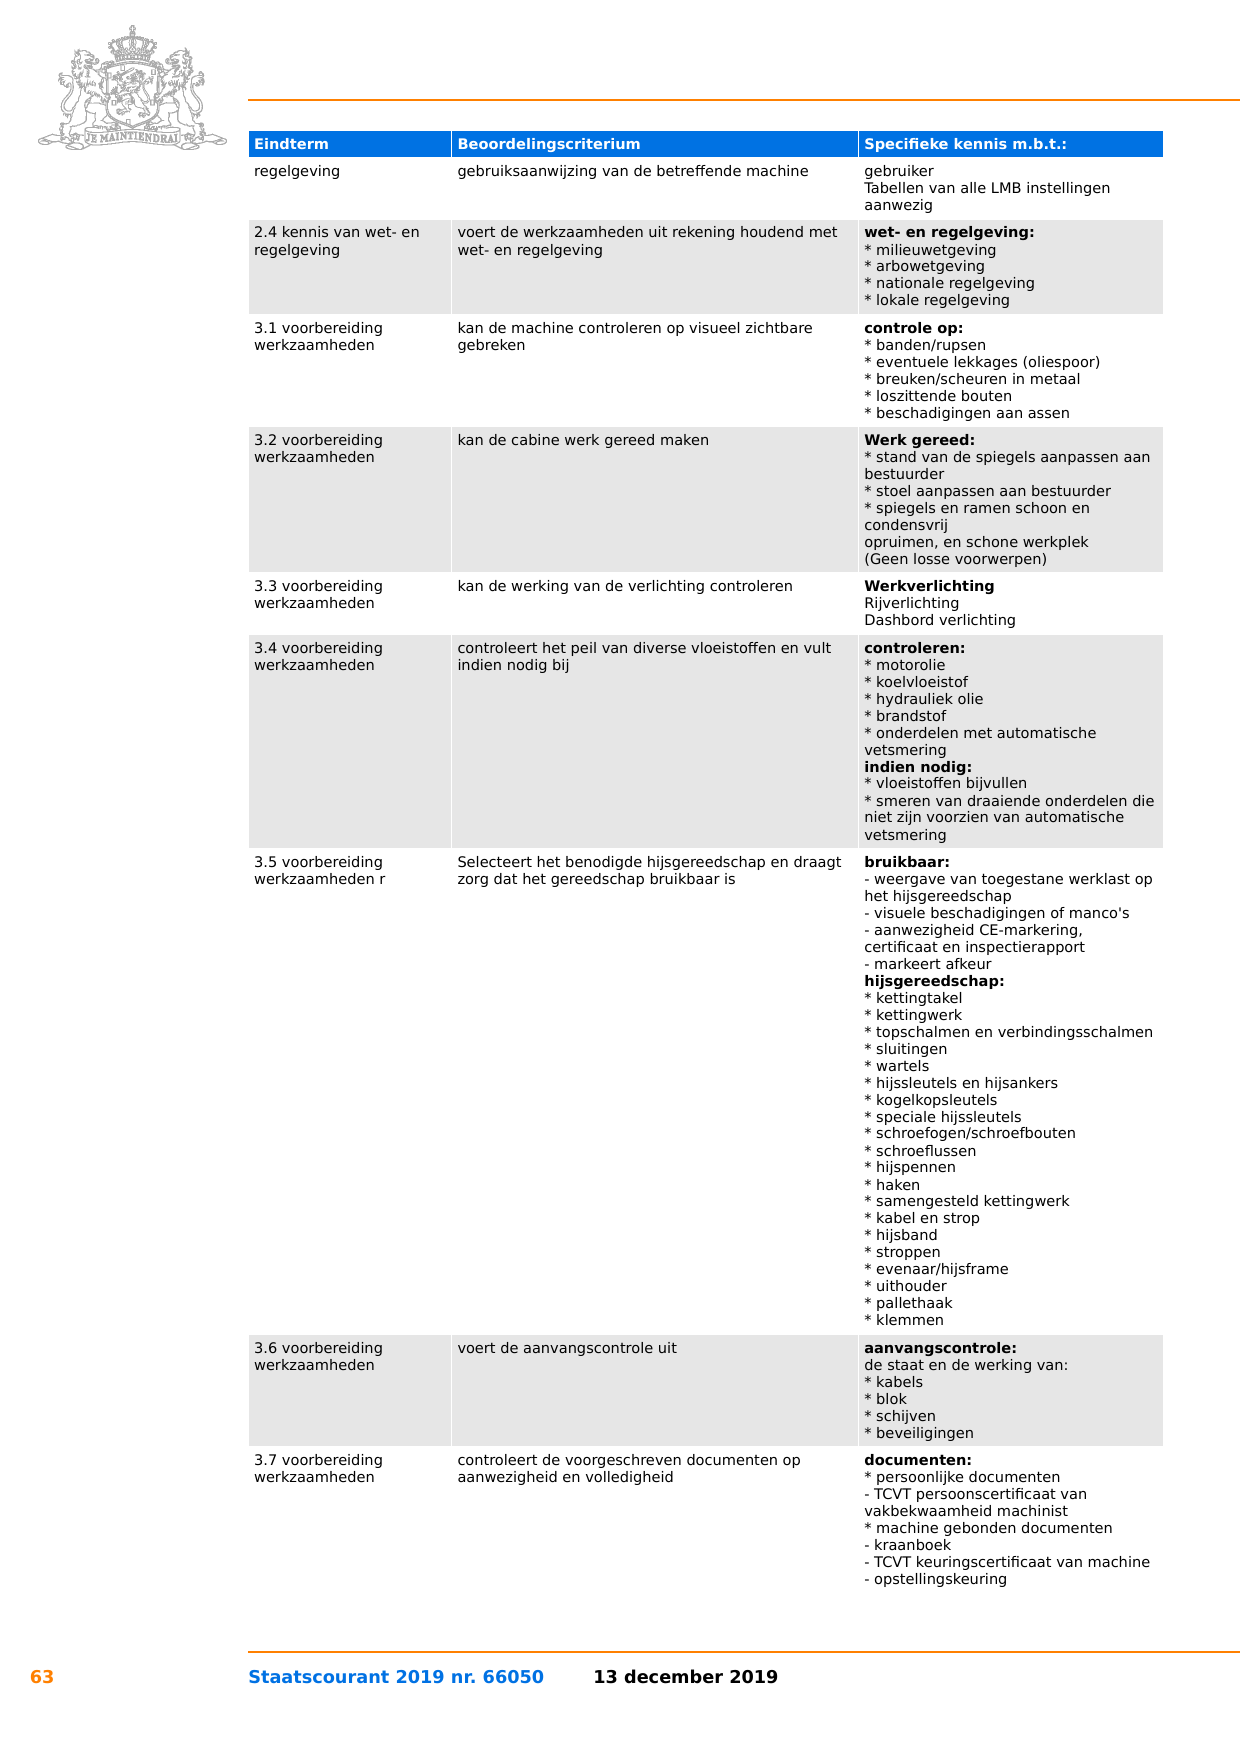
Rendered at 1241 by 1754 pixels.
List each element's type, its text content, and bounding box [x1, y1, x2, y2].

table_cell 3.7 voorbereiding werkzaamheden [249, 1447, 451, 1592]
table_cell bruikbaar: - weergave van toegestane werklast op het hijsgereedschap - visuele beschadigingen of manco's - aanwezigheid CE-markering, certificaat en inspectierapport - markeert afkeur hijsgereedschap: * kettingtakel * kettingwerk * topschalmen en verbindingsschalmen * sluitingen * wartels * hijssleutels en hijsankers * kogelkopsleutels * speciale hijssleutels * schroefogen/schroefbouten * schroeflussen * hijspennen * haken * samengesteld kettingwerk * kabel en strop * hijsband * stroppen * evenaar/hijsframe * uithouder * pallethaak * klemmen [859, 849, 1163, 1334]
table_cell gebruiker Tabellen van alle LMB instellingen aanwezig [859, 158, 1163, 219]
table_cell controleert het peil van diverse vloeistoffen en vult indien nodig bij [452, 635, 858, 848]
table_cell wet- en regelgeving: * milieuwetgeving * arbowetgeving * nationale regelgeving * lokale regelgeving [859, 220, 1163, 314]
table_cell kan de werking van de verlichting controleren [452, 574, 858, 634]
table_cell 3.2 voorbereiding werkzaamheden [249, 427, 451, 572]
table_cell 3.4 voorbereiding werkzaamheden [249, 635, 451, 848]
table_cell regelgeving [249, 158, 451, 219]
table_cell aanvangscontrole: de staat en de werking van: * kabels * blok * schijven * beveiligingen [859, 1335, 1163, 1446]
table_cell controle op: * banden/rupsen * eventuele lekkages (oliespoor) * breuken/scheuren in metaal * loszittende bouten * beschadigingen aan assen [859, 315, 1163, 426]
table_cell 3.1 voorbereiding werkzaamheden [249, 315, 451, 426]
table_cell controleren: * motorolie * koelvloeistof * hydrauliek olie * brandstof * onderdelen met automatische vetsmering indien nodig: * vloeistoffen bijvullen * smeren van draaiende onderdelen die niet zijn voorzien van automatische vetsmering [859, 635, 1163, 848]
table_cell controleert de voorgeschreven documenten op aanwezigheid en volledigheid [452, 1447, 858, 1592]
table_header Eindterm [249, 131, 451, 157]
table_cell 3.3 voorbereiding werkzaamheden [249, 574, 451, 634]
table_cell voert de aanvangscontrole uit [452, 1335, 858, 1446]
table_cell kan de cabine werk gereed maken [452, 427, 858, 572]
table_cell documenten: * persoonlijke documenten - TCVT persoonscertificaat van vakbekwaamheid machinist * machine gebonden documenten - kraanboek - TCVT keuringscertificaat van machine - opstellingskeuring [859, 1447, 1163, 1592]
table_header Specifieke kennis m.b.t.: [859, 131, 1163, 157]
table_cell 2.4 kennis van wet- en regelgeving [249, 220, 451, 314]
table_cell Werk gereed: * stand van de spiegels aanpassen aan bestuurder * stoel aanpassen aan bestuurder * spiegels en ramen schoon en condensvrij opruimen, en schone werkplek (Geen losse voorwerpen) [859, 427, 1163, 572]
table_cell Selecteert het benodigde hijsgereedschap en draagt zorg dat het gereedschap bruikbaar is [452, 849, 858, 1334]
table_cell kan de machine controleren op visueel zichtbare gebreken [452, 315, 858, 426]
table_cell 3.6 voorbereiding werkzaamheden [249, 1335, 451, 1446]
table_cell Werkverlichting Rijverlichting Dashbord verlichting [859, 574, 1163, 634]
picture [38, 25, 227, 150]
table_cell gebruiksaanwijzing van de betreffende machine [452, 158, 858, 219]
table_header Beoordelingscriterium [452, 131, 858, 157]
table_cell voert de werkzaamheden uit rekening houdend met wet- en regelgeving [452, 220, 858, 314]
table_cell 3.5 voorbereiding werkzaamheden r [249, 849, 451, 1334]
